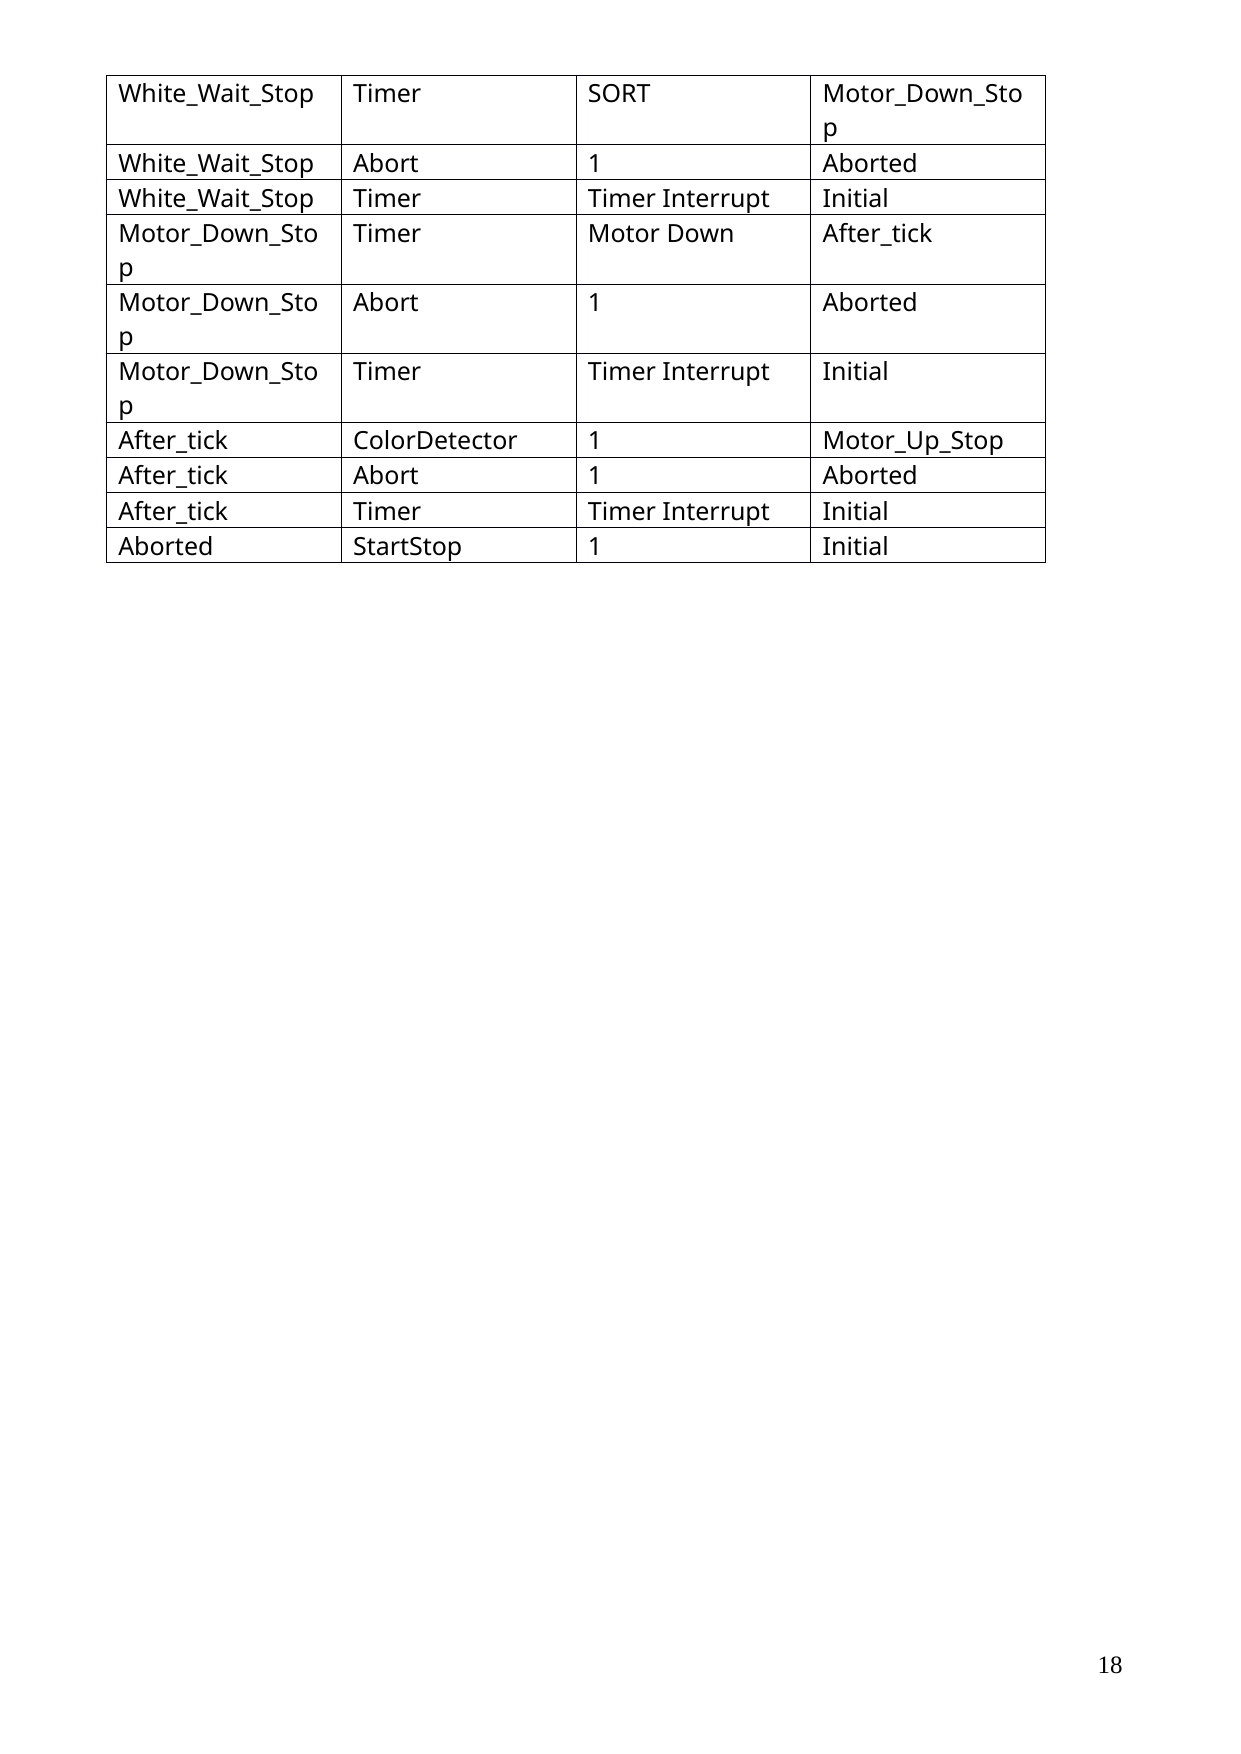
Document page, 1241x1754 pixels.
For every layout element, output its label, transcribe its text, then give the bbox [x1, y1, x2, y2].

table_cell Motor_Up_Stop [811, 423, 1045, 457]
table_cell Aborted [107, 528, 341, 562]
table_cell ColorDetector [342, 423, 576, 457]
table_cell Motor_Down_Stop [107, 354, 341, 422]
table_cell Abort [342, 458, 576, 492]
table_cell Timer Interrupt [577, 180, 810, 214]
table_cell StartStop [342, 528, 576, 562]
table_cell Aborted [811, 458, 1045, 492]
table_cell Timer Interrupt [577, 354, 810, 422]
table_cell After_tick [107, 423, 341, 457]
table_cell Initial [811, 180, 1045, 214]
table_cell Timer [342, 180, 576, 214]
table_cell Initial [811, 528, 1045, 562]
table_cell Timer [342, 76, 576, 144]
table_cell Initial [811, 354, 1045, 422]
table_cell Timer [342, 493, 576, 527]
table_cell Abort [342, 285, 576, 353]
table_cell Timer Interrupt [577, 493, 810, 527]
table_cell Abort [342, 145, 576, 179]
table_cell After_tick [107, 458, 341, 492]
table_cell Motor_Down_Stop [107, 215, 341, 283]
table_cell 1 [577, 423, 810, 457]
table_cell 1 [577, 145, 810, 179]
table_cell Aborted [811, 145, 1045, 179]
table_cell After_tick [811, 215, 1045, 283]
table_cell Motor Down [577, 215, 810, 283]
table_cell White_Wait_Stop [107, 145, 341, 179]
table_cell White_Wait_Stop [107, 76, 341, 144]
table_cell Initial [811, 493, 1045, 527]
table_cell Motor_Down_Stop [811, 76, 1045, 144]
table_cell SORT [577, 76, 810, 144]
table_cell 1 [577, 285, 810, 353]
table_cell After_tick [107, 493, 341, 527]
table_cell Motor_Down_Stop [107, 285, 341, 353]
table_cell 1 [577, 528, 810, 562]
table_cell 1 [577, 458, 810, 492]
table_cell Timer [342, 354, 576, 422]
table_cell White_Wait_Stop [107, 180, 341, 214]
table_cell Aborted [811, 285, 1045, 353]
table_cell Timer [342, 215, 576, 283]
